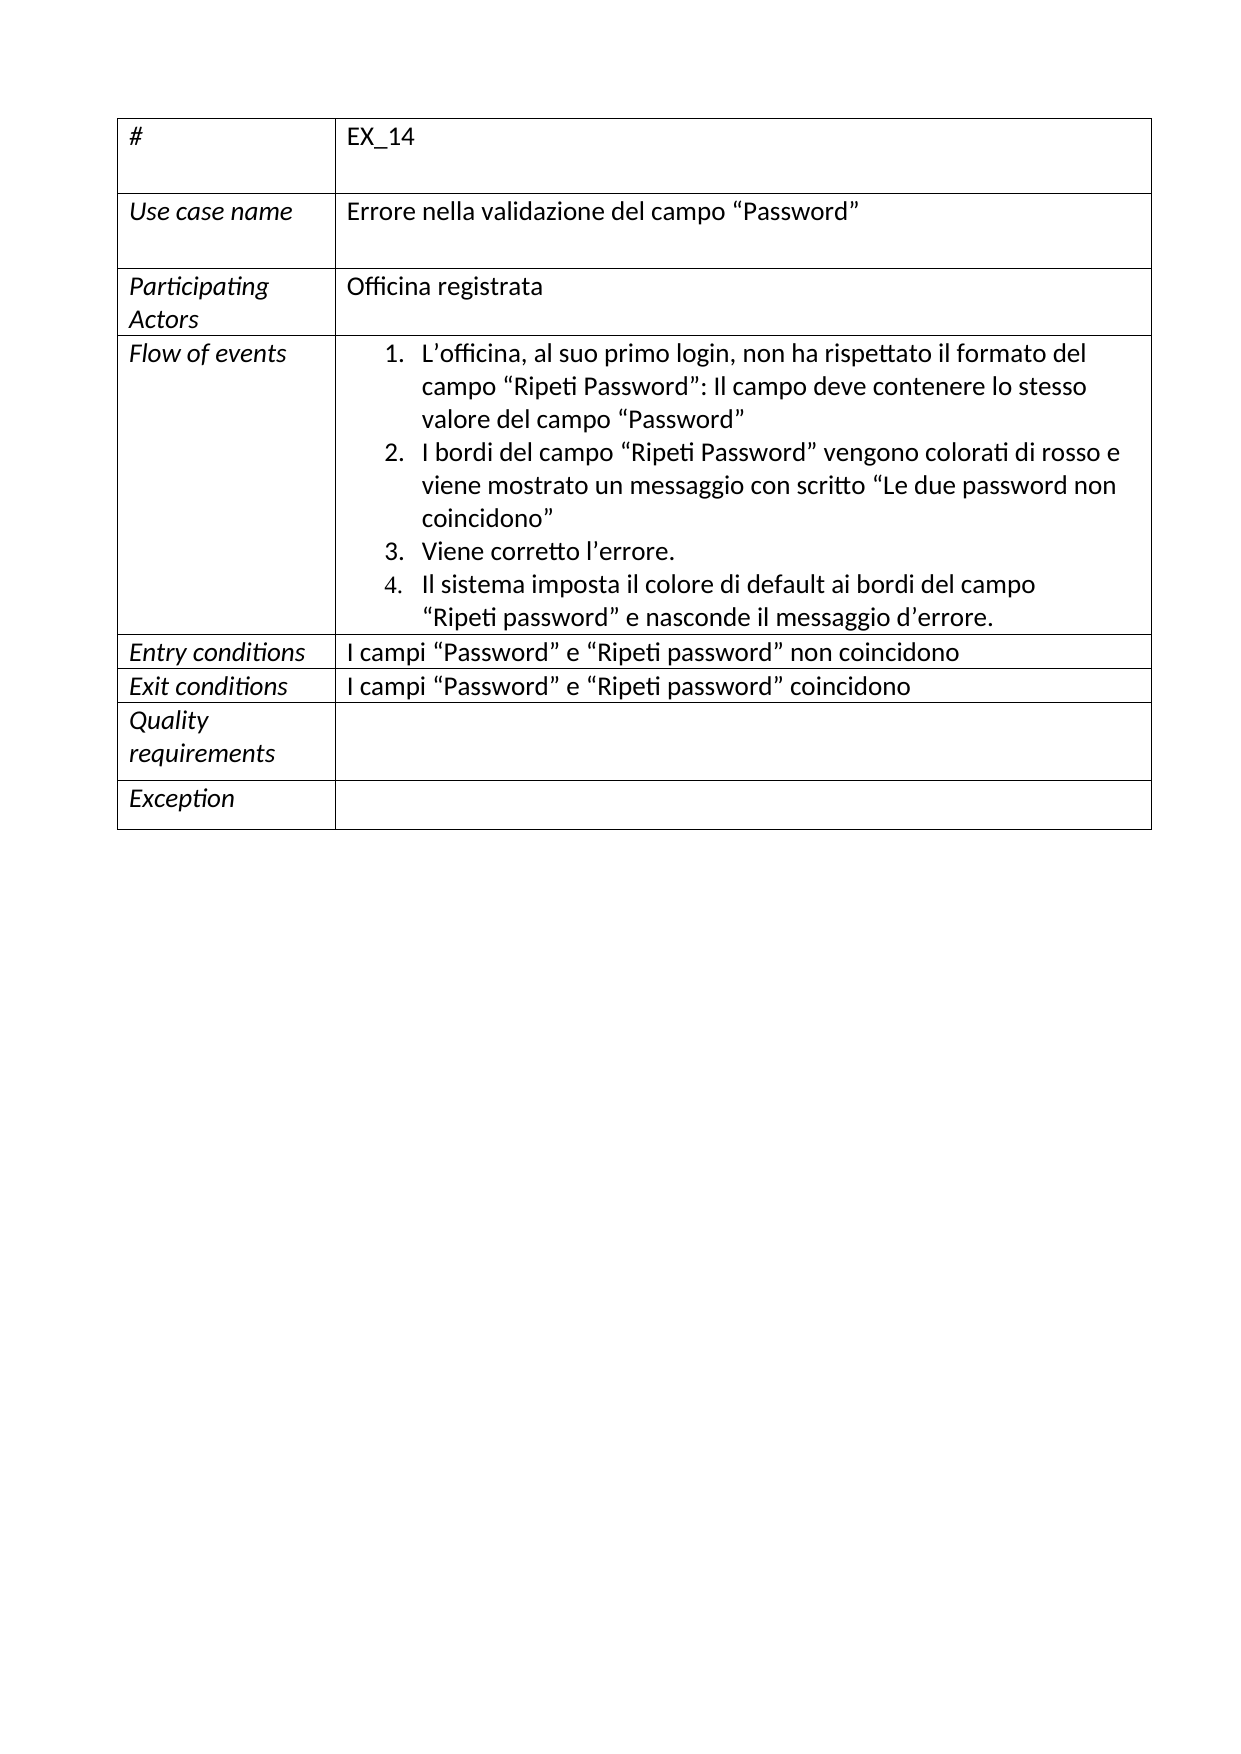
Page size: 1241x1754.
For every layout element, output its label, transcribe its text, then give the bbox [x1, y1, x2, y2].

table_cell Participating Actors [118, 269, 335, 335]
table_cell L’officina, al suo primo login, non ha rispettato il formato del campo “Ripeti Password”: Il campo deve contenere lo stesso valore del campo “Password” I bordi del campo “Ripeti Password” vengono colorati di rosso e viene mostrato un messaggio con scritto “Le due password non coincidono” Viene corretto l’errore. Il sistema imposta il colore di default ai bordi del campo “Ripeti password” e nasconde il messaggio d’errore. [336, 336, 1151, 634]
table_cell Exit conditions [118, 669, 335, 702]
table_cell Entry conditions [118, 635, 335, 668]
table_header EX_14 [336, 119, 1151, 193]
table_cell Errore nella validazione del campo “Password” [336, 194, 1151, 268]
table_cell Quality requirementsuq [118, 703, 335, 780]
table_cell [336, 703, 1151, 780]
table_cell I campi “Password” e “Ripeti password” coincidono [336, 669, 1151, 702]
table_header # [118, 119, 335, 193]
table_cell Use case name [118, 194, 335, 268]
table_cell I campi “Password” e “Ripeti password” non coincidono [336, 635, 1151, 668]
table_cell Officina registrata [336, 269, 1151, 335]
table_cell Exception [118, 781, 335, 828]
table_cell Flow of events [118, 336, 335, 634]
table_cell [336, 781, 1151, 828]
